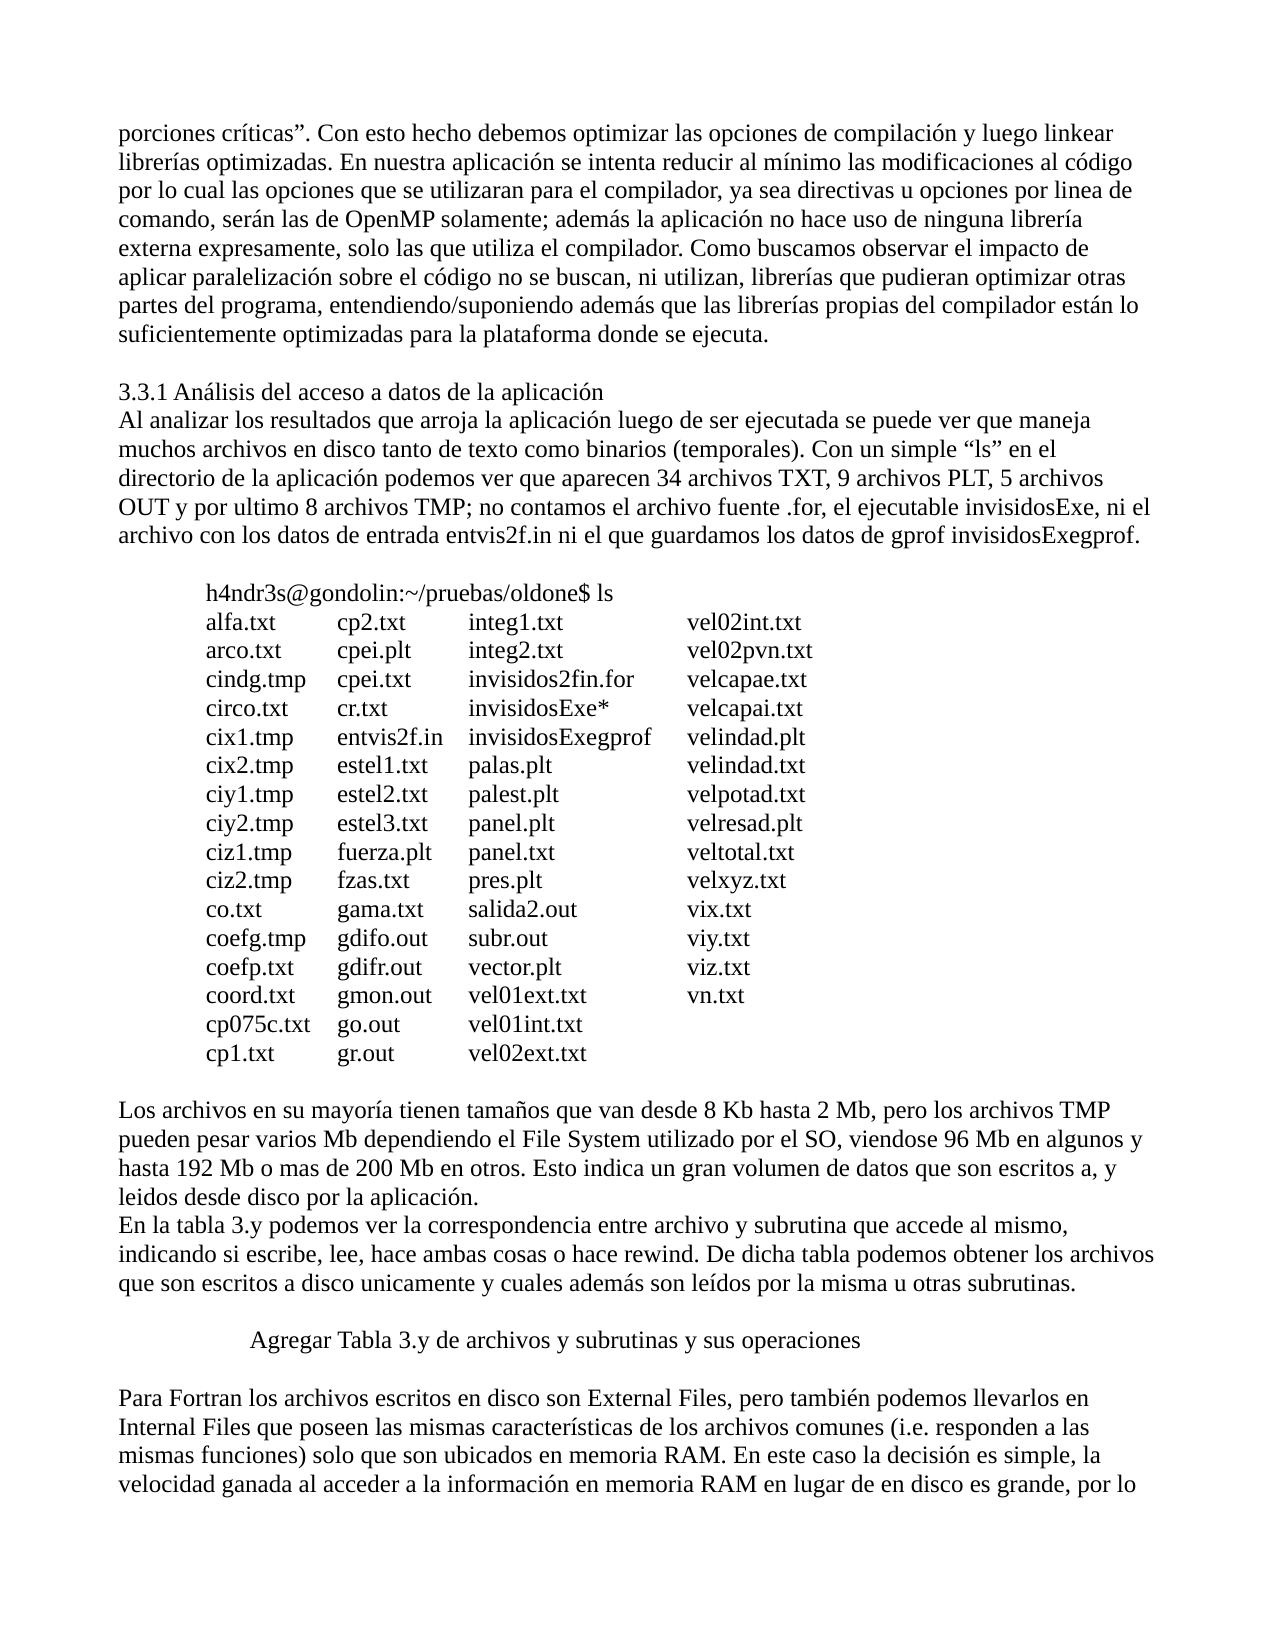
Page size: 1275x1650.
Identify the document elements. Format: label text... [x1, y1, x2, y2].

text cix2.tmp estel1.txt palas.plt velindad.txt [206, 751, 1157, 779]
text Al analizar los resultados que arroja la aplicación luego de ser ejecutada se puede ver que maneja muchos archivos en disco tanto de texto como binarios (temporales). Con un simple “ls” en el directorio de la aplicación podemos ver que aparecen 34 archivos TXT, 9 archivos PLT, 5 archivos OUT y por ultimo 8 archivos TMP; no contamos el archivo fuente .for, el ejecutable invisidosExe, ni el archivo con los datos de entrada entvis2f.in ni el que guardamos los datos de gprof invisidosExegprof. [118, 406, 1157, 549]
text ciz2.tmp fzas.txt pres.plt velxyz.txt [206, 866, 1157, 894]
text Los archivos en su mayoría tienen tamaños que van desde 8 Kb hasta 2 Mb, pero los archivos TMP pueden pesar varios Mb dependiendo el File System utilizado por el SO, viendose 96 Mb en algunos y hasta 192 Mb o mas de 200 Mb en otros. Esto indica un gran volumen de datos que son escritos a, y leidos desde disco por la aplicación. [118, 1096, 1157, 1211]
text arco.txt cpei.plt integ2.txt vel02pvn.txt [206, 636, 1157, 664]
text coefp.txt gdifr.out vector.plt viz.txt [206, 952, 1157, 981]
text ciy1.tmp estel2.txt palest.plt velpotad.txt [206, 779, 1157, 808]
text ciy2.tmp estel3.txt panel.plt velresad.plt [206, 808, 1157, 837]
text Para Fortran los archivos escritos en disco son External Files, pero también podemos llevarlos en Internal Files que poseen las mismas características de los archivos comunes (i.e. responden a las mismas funciones) solo que son ubicados en memoria RAM. En este caso la decisión es simple, la velocidad ganada al acceder a la información en memoria RAM en lugar de en disco es grande, por lo [118, 1383, 1157, 1498]
text h4ndr3s@gondolin:~/pruebas/oldone$ ls [206, 578, 1157, 607]
text porciones críticas”. Con esto hecho debemos optimizar las opciones de compilación y luego linkear librerías optimizadas. En nuestra aplicación se intenta reducir al mínimo las modificaciones al código por lo cual las opciones que se utilizaran para el compilador, ya sea directivas u opciones por linea de comando, serán las de OpenMP solamente; además la aplicación no hace uso de ninguna librería externa expresamente, solo las que utiliza el compilador. Como buscamos observar el impacto de aplicar paralelización sobre el código no se buscan, ni utilizan, librerías que pudieran optimizar otras partes del programa, entendiendo/suponiendo además que las librerías propias del compilador están lo suficientemente optimizadas para la plataforma donde se ejecuta. [118, 118, 1157, 348]
text coefg.tmp gdifo.out subr.out viy.txt [206, 923, 1157, 952]
text cp1.txt gr.out vel02ext.txt [206, 1038, 1157, 1067]
text cp075c.txt go.out vel01int.txt [206, 1009, 1157, 1038]
text 3.3.1 Análisis del acceso a datos de la aplicación [118, 377, 1157, 406]
text En la tabla 3.y podemos ver la correspondencia entre archivo y subrutina que accede al mismo, indicando si escribe, lee, hace ambas cosas o hace rewind. De dicha tabla podemos obtener los archivos que son escritos a disco unicamente y cuales además son leídos por la misma u otras subrutinas. [118, 1211, 1157, 1297]
text alfa.txt cp2.txt integ1.txt vel02int.txt [206, 607, 1157, 636]
text Agregar Tabla 3.y de archivos y subrutinas y sus operaciones [118, 1326, 1157, 1354]
text ciz1.tmp fuerza.plt panel.txt veltotal.txt [206, 837, 1157, 866]
text coord.txt gmon.out vel01ext.txt vn.txt [206, 981, 1157, 1009]
text cix1.tmp entvis2f.in invisidosExegprof velindad.plt [206, 722, 1157, 751]
text cindg.tmp cpei.txt invisidos2fin.for velcapae.txt [206, 664, 1157, 693]
text circo.txt cr.txt invisidosExe* velcapai.txt [206, 693, 1157, 722]
text co.txt gama.txt salida2.out vix.txt [206, 894, 1157, 923]
